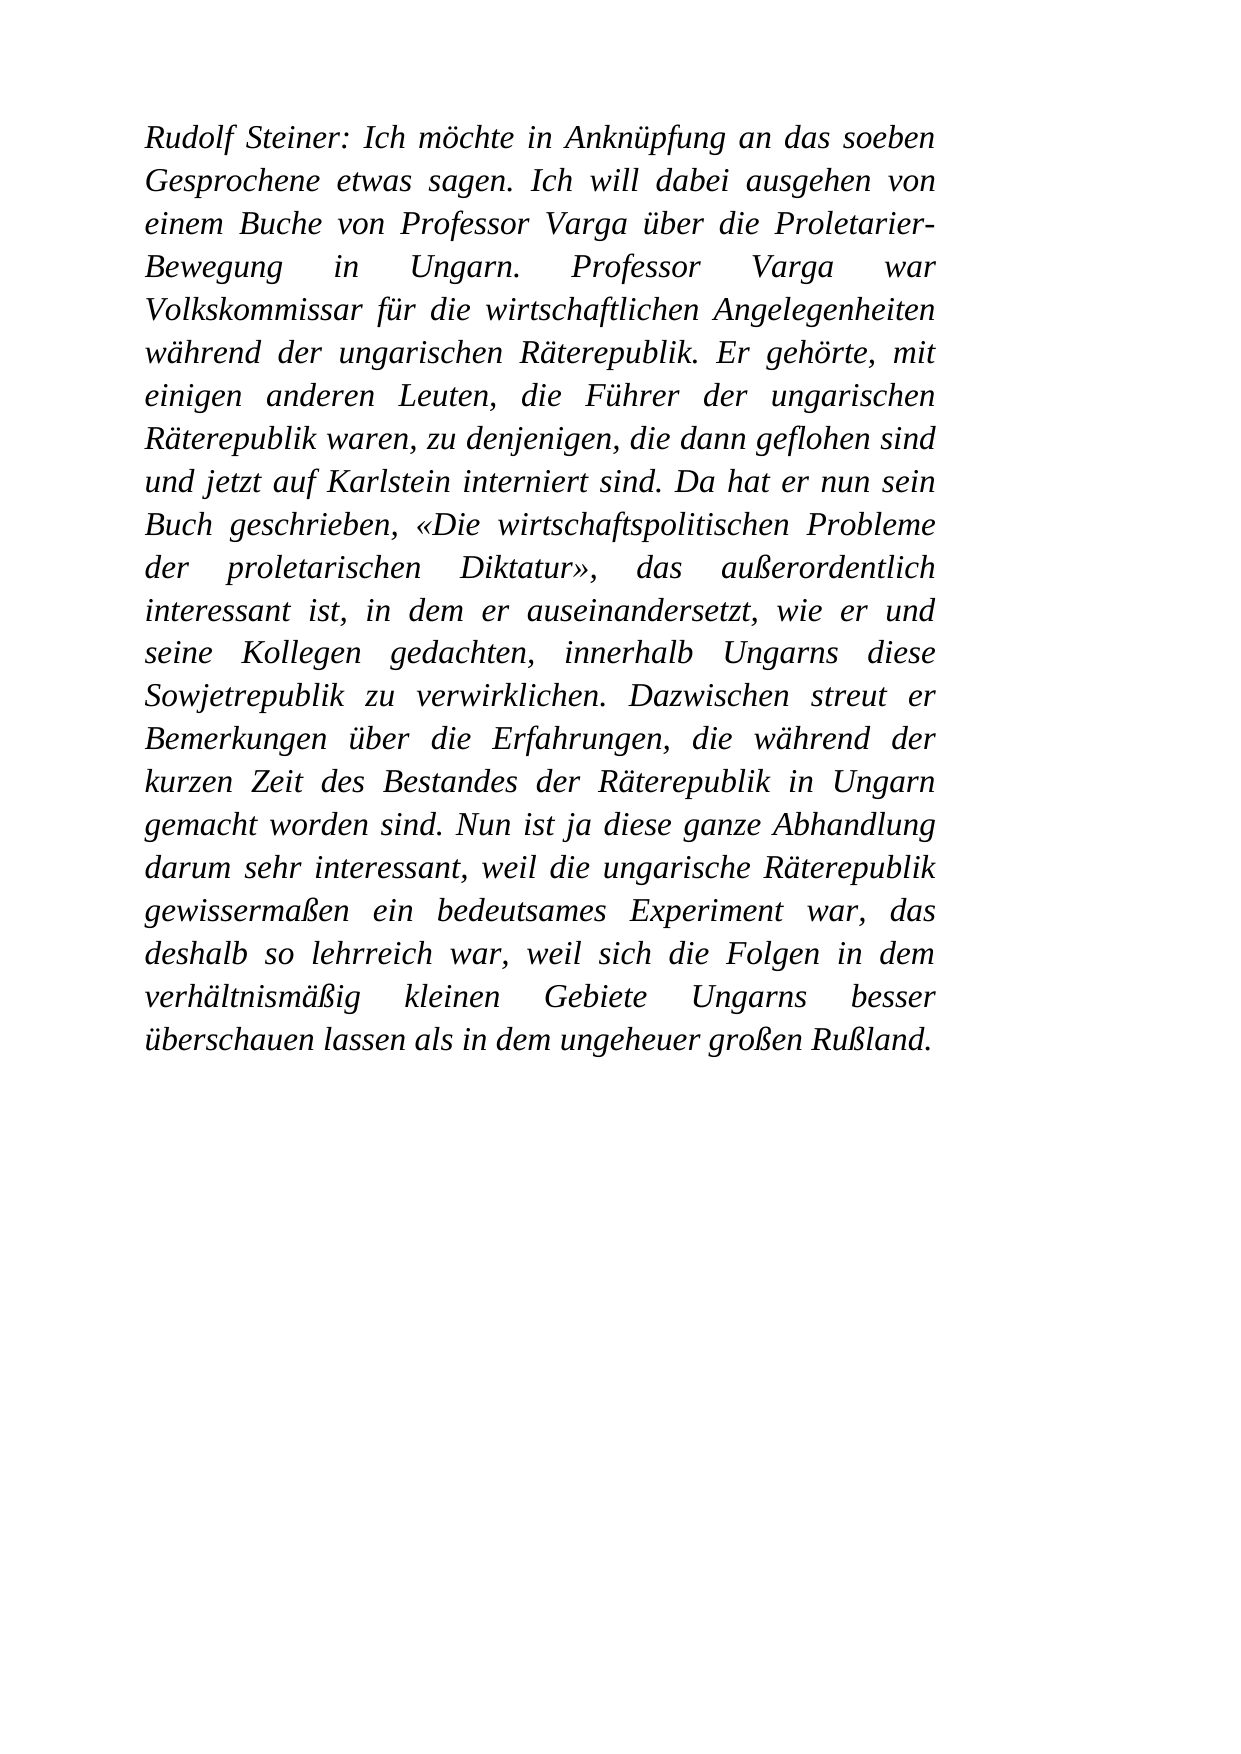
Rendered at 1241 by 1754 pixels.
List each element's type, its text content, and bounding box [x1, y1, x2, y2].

text Rudolf Steiner: Ich möchte in Anknüpfung an das soeben Gesprochene etwas sagen. Ich will dabei ausgehen von einem Buche von Professor Varga über die Proletarier-Bewegung in Ungarn. Professor Varga war Volkskommissar für die wirtschaftlichen Angelegenheiten während der ungarischen Räterepublik. Er gehörte, mit einigen anderen Leuten, die Führer der ungarischen Räterepublik waren, zu denjenigen, die dann geflohen sind und jetzt auf Karlstein interniert sind. Da hat er nun sein Buch geschrieben, «Die wirtschaftspolitischen Probleme der proletarischen Diktatur», das außerordentlich interessant ist, in dem er auseinandersetzt, wie er und seine Kollegen gedachten, innerhalb Ungarns diese Sowjetrepublik zu verwirklichen. Dazwischen streut er Bemerkungen über die Erfahrungen, die während der kurzen Zeit des Bestandes der Räterepublik in Ungarn gemacht worden sind. Nun ist ja diese ganze Abhandlung darum sehr interessant, weil die ungarische Räterepublik gewissermaßen ein bedeutsames Experiment war, das deshalb so lehrreich war, weil sich die Folgen in dem verhältnismäßig kleinen Gebiete Ungarns besser überschauen lassen als in dem ungeheuer großen Rußland. [144, 118, 939, 1057]
